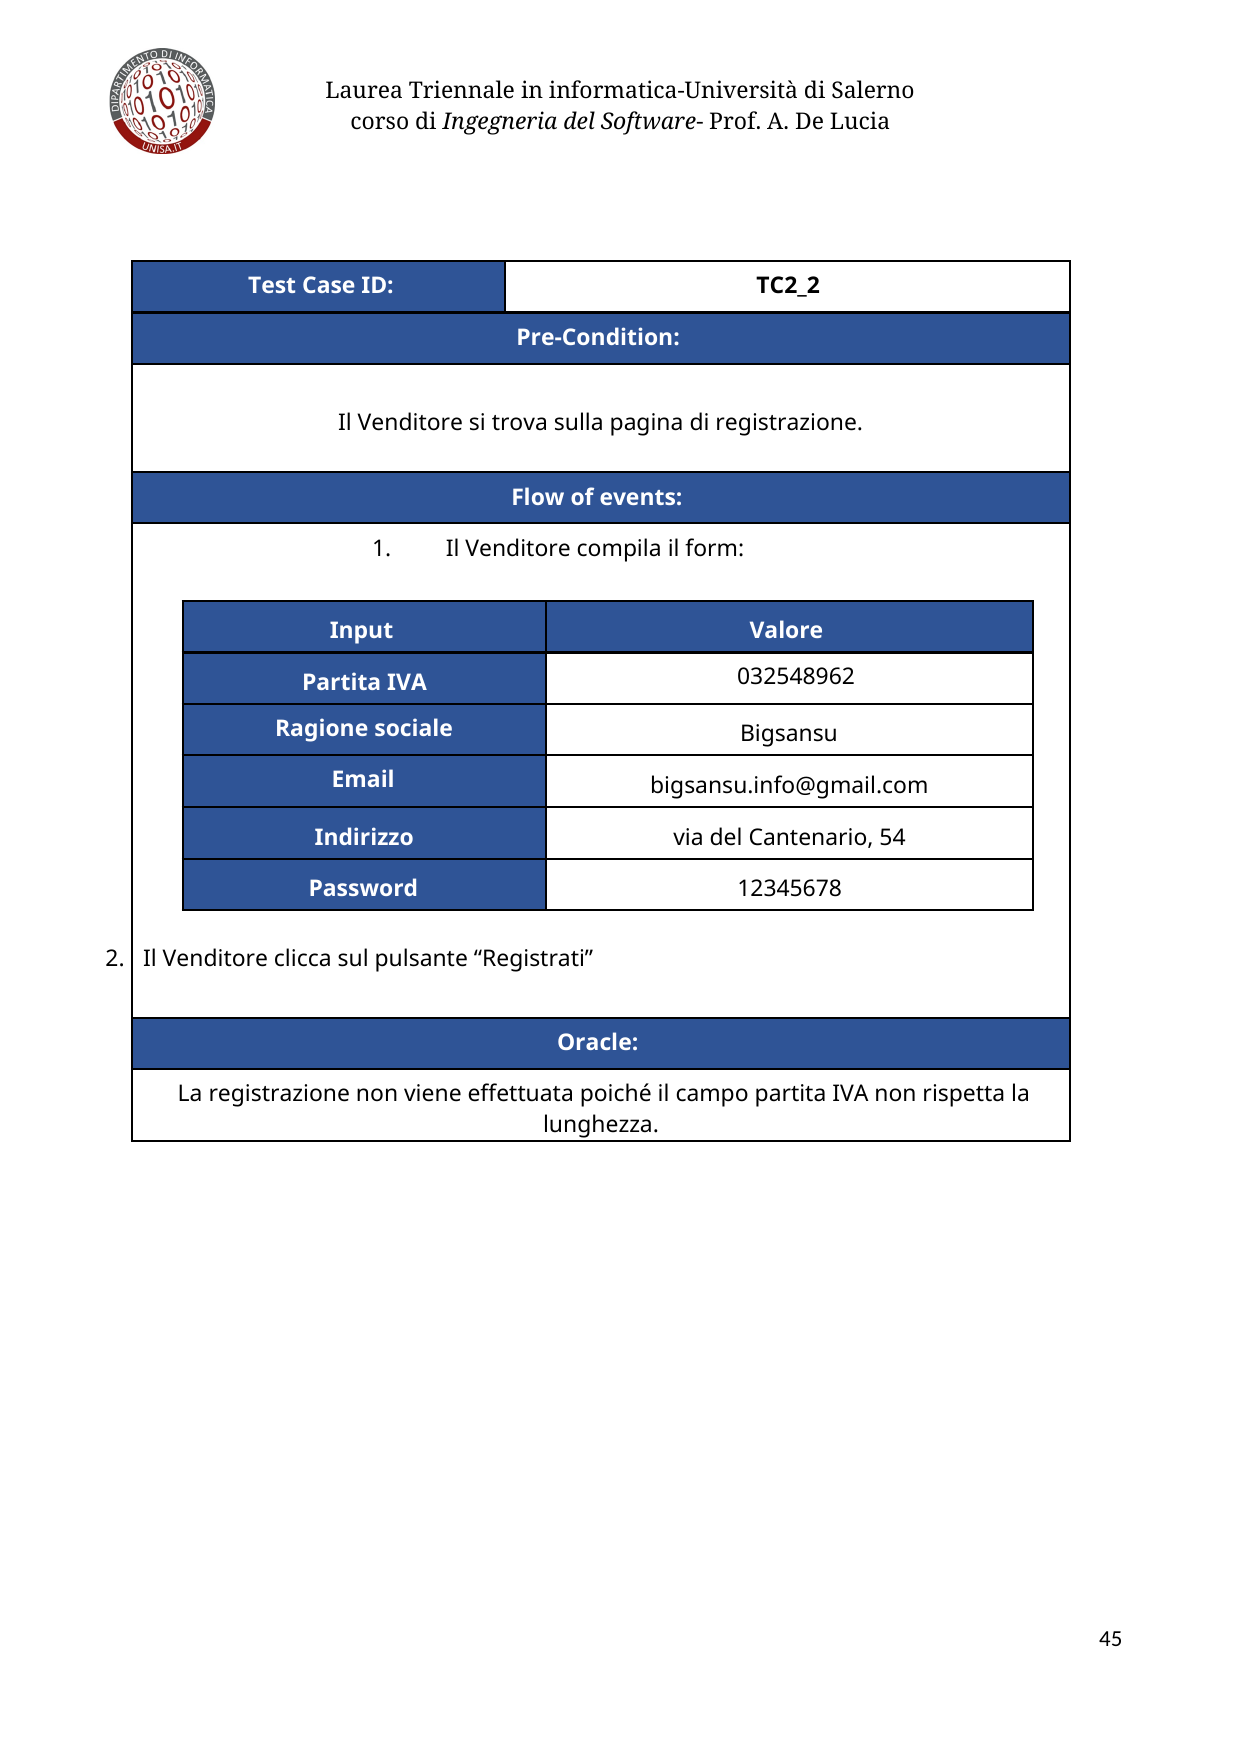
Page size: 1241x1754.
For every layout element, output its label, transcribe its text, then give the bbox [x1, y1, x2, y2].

table_cell Email [184, 756, 545, 806]
table_cell 12345678 [547, 860, 1032, 909]
table_cell Bigsansu [547, 705, 1032, 754]
table_cell Indirizzo [184, 808, 545, 858]
table_cell Oracle: [133, 1019, 1069, 1068]
table_cell Password [184, 860, 545, 909]
table_header Input [184, 602, 545, 651]
table_cell bigsansu.info@gmail.com [547, 756, 1032, 806]
table_cell Flow of events: [133, 473, 1069, 522]
table_header Valore [547, 602, 1032, 651]
table_cell Il Venditore compila il form: Il Venditore clicca sul pulsante “Registrati” [133, 524, 1069, 1017]
table_cell Il Venditore si trova sulla pagina di registrazione. [133, 365, 1069, 471]
table_cell Partita IVA [184, 654, 545, 703]
table_cell La registrazione non viene effettuata poiché il campo partita IVA non rispetta la lunghezza. [133, 1070, 1069, 1139]
table_cell 032548962 [547, 654, 1032, 703]
table_header TC2_2 [506, 262, 1069, 311]
table_cell Pre-Condition: [133, 314, 1069, 363]
table_header Test Case ID: [133, 262, 504, 311]
table_cell Ragione sociale [184, 705, 545, 754]
table_cell via del Cantenario, 54 [547, 808, 1032, 858]
